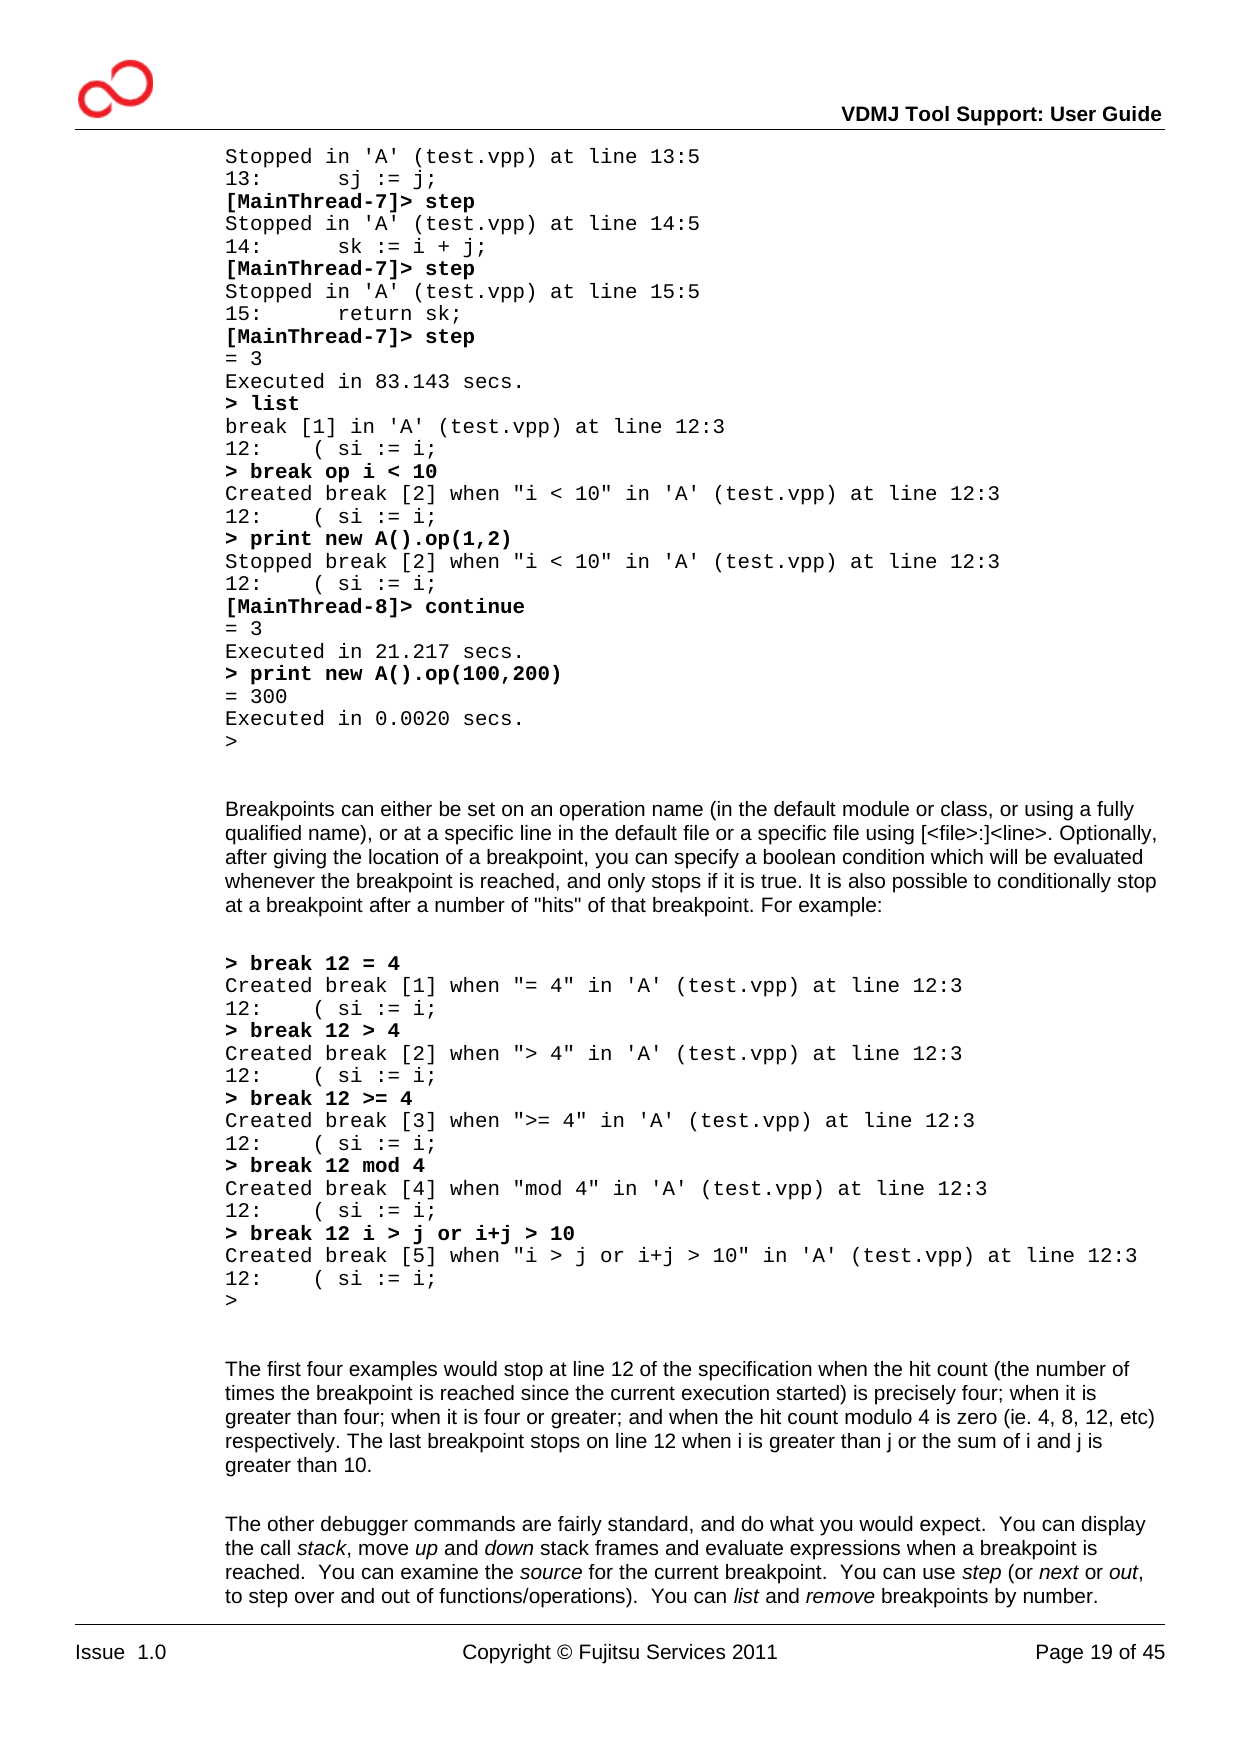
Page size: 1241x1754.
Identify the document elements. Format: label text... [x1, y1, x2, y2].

text > break 12 i > j or i+j > 10 [225, 1222, 1165, 1245]
text Stopped in 'A' (test.vpp) at line 15:5 [225, 280, 1165, 303]
picture [78, 52, 153, 128]
text [MainThread-7]> step [225, 190, 1165, 213]
text Executed in 83.143 secs. [225, 370, 1165, 393]
text 12: ( si := i; [225, 1267, 1165, 1290]
text > break 12 > 4 [225, 1020, 1165, 1042]
text 12: ( si := i; [225, 997, 1165, 1020]
text 13: sj := j; [225, 168, 1165, 190]
text Breakpoints can either be set on an operation name (in the default module or class, or using a fully qualified name), or at a specific line in the default file or a specific file using [<file>:]<line>. Optionally, after giving the location of a breakpoint, you can specify a boolean condition which will be evaluated whenever the breakpoint is reached, and only stops if it is true. It is also possible to conditionally stop at a breakpoint after a number of "hits" of that breakpoint. For example: [225, 798, 1165, 917]
text Stopped in 'A' (test.vpp) at line 14:5 [225, 213, 1165, 235]
text 14: sk := i + j; [225, 235, 1165, 258]
text > print new A().op(100,200) [225, 663, 1165, 685]
text 12: ( si := i; [225, 573, 1165, 595]
text Executed in 21.217 secs. [225, 640, 1165, 663]
text [MainThread-7]> step [225, 325, 1165, 348]
text Created break [4] when "mod 4" in 'A' (test.vpp) at line 12:3 [225, 1177, 1165, 1200]
text Created break [3] when ">= 4" in 'A' (test.vpp) at line 12:3 [225, 1110, 1165, 1132]
text 12: ( si := i; [225, 1132, 1165, 1155]
text 15: return sk; [225, 303, 1165, 325]
text Stopped in 'A' (test.vpp) at line 13:5 [225, 145, 1165, 168]
text = 3 [225, 348, 1165, 370]
text Created break [2] when "i < 10" in 'A' (test.vpp) at line 12:3 [225, 483, 1165, 505]
text The other debugger commands are fairly standard, and do what you would expect. You can display the call stack, move up and down stack frames and evaluate expressions when a breakpoint is reached. You can examine the source for the current breakpoint. You can use step (or next or out, to step over and out of functions/operations). You can list and remove breakpoints by number. [225, 1512, 1165, 1608]
text = 300 [225, 685, 1165, 708]
text Created break [2] when "> 4" in 'A' (test.vpp) at line 12:3 [225, 1042, 1165, 1065]
text 12: ( si := i; [225, 438, 1165, 460]
text Created break [5] when "i > j or i+j > 10" in 'A' (test.vpp) at line 12:3 [225, 1245, 1165, 1267]
text > [225, 730, 1165, 753]
text Created break [1] when "= 4" in 'A' (test.vpp) at line 12:3 [225, 975, 1165, 997]
text > print new A().op(1,2) [225, 528, 1165, 550]
text [MainThread-7]> step [225, 258, 1165, 280]
text = 3 [225, 618, 1165, 640]
text > break 12 >= 4 [225, 1087, 1165, 1110]
text > list [225, 393, 1165, 415]
text 12: ( si := i; [225, 1200, 1165, 1222]
text > break op i < 10 [225, 460, 1165, 483]
text 12: ( si := i; [225, 1065, 1165, 1087]
text > break 12 = 4 [225, 952, 1165, 975]
text Executed in 0.0020 secs. [225, 708, 1165, 730]
text [MainThread-8]> continue [225, 595, 1165, 618]
text The first four examples would stop at line 12 of the specification when the hit count (the number of times the breakpoint is reached since the current execution started) is precisely four; when it is greater than four; when it is four or greater; and when the hit count modulo 4 is zero (ie. 4, 8, 12, etc) respectively. The last breakpoint stops on line 12 when i is greater than j or the sum of i and j is greater than 10. [225, 1357, 1165, 1477]
text break [1] in 'A' (test.vpp) at line 12:3 [225, 415, 1165, 438]
text 12: ( si := i; [225, 505, 1165, 528]
text > [225, 1290, 1165, 1312]
text Stopped break [2] when "i < 10" in 'A' (test.vpp) at line 12:3 [225, 550, 1165, 573]
text > break 12 mod 4 [225, 1155, 1165, 1177]
